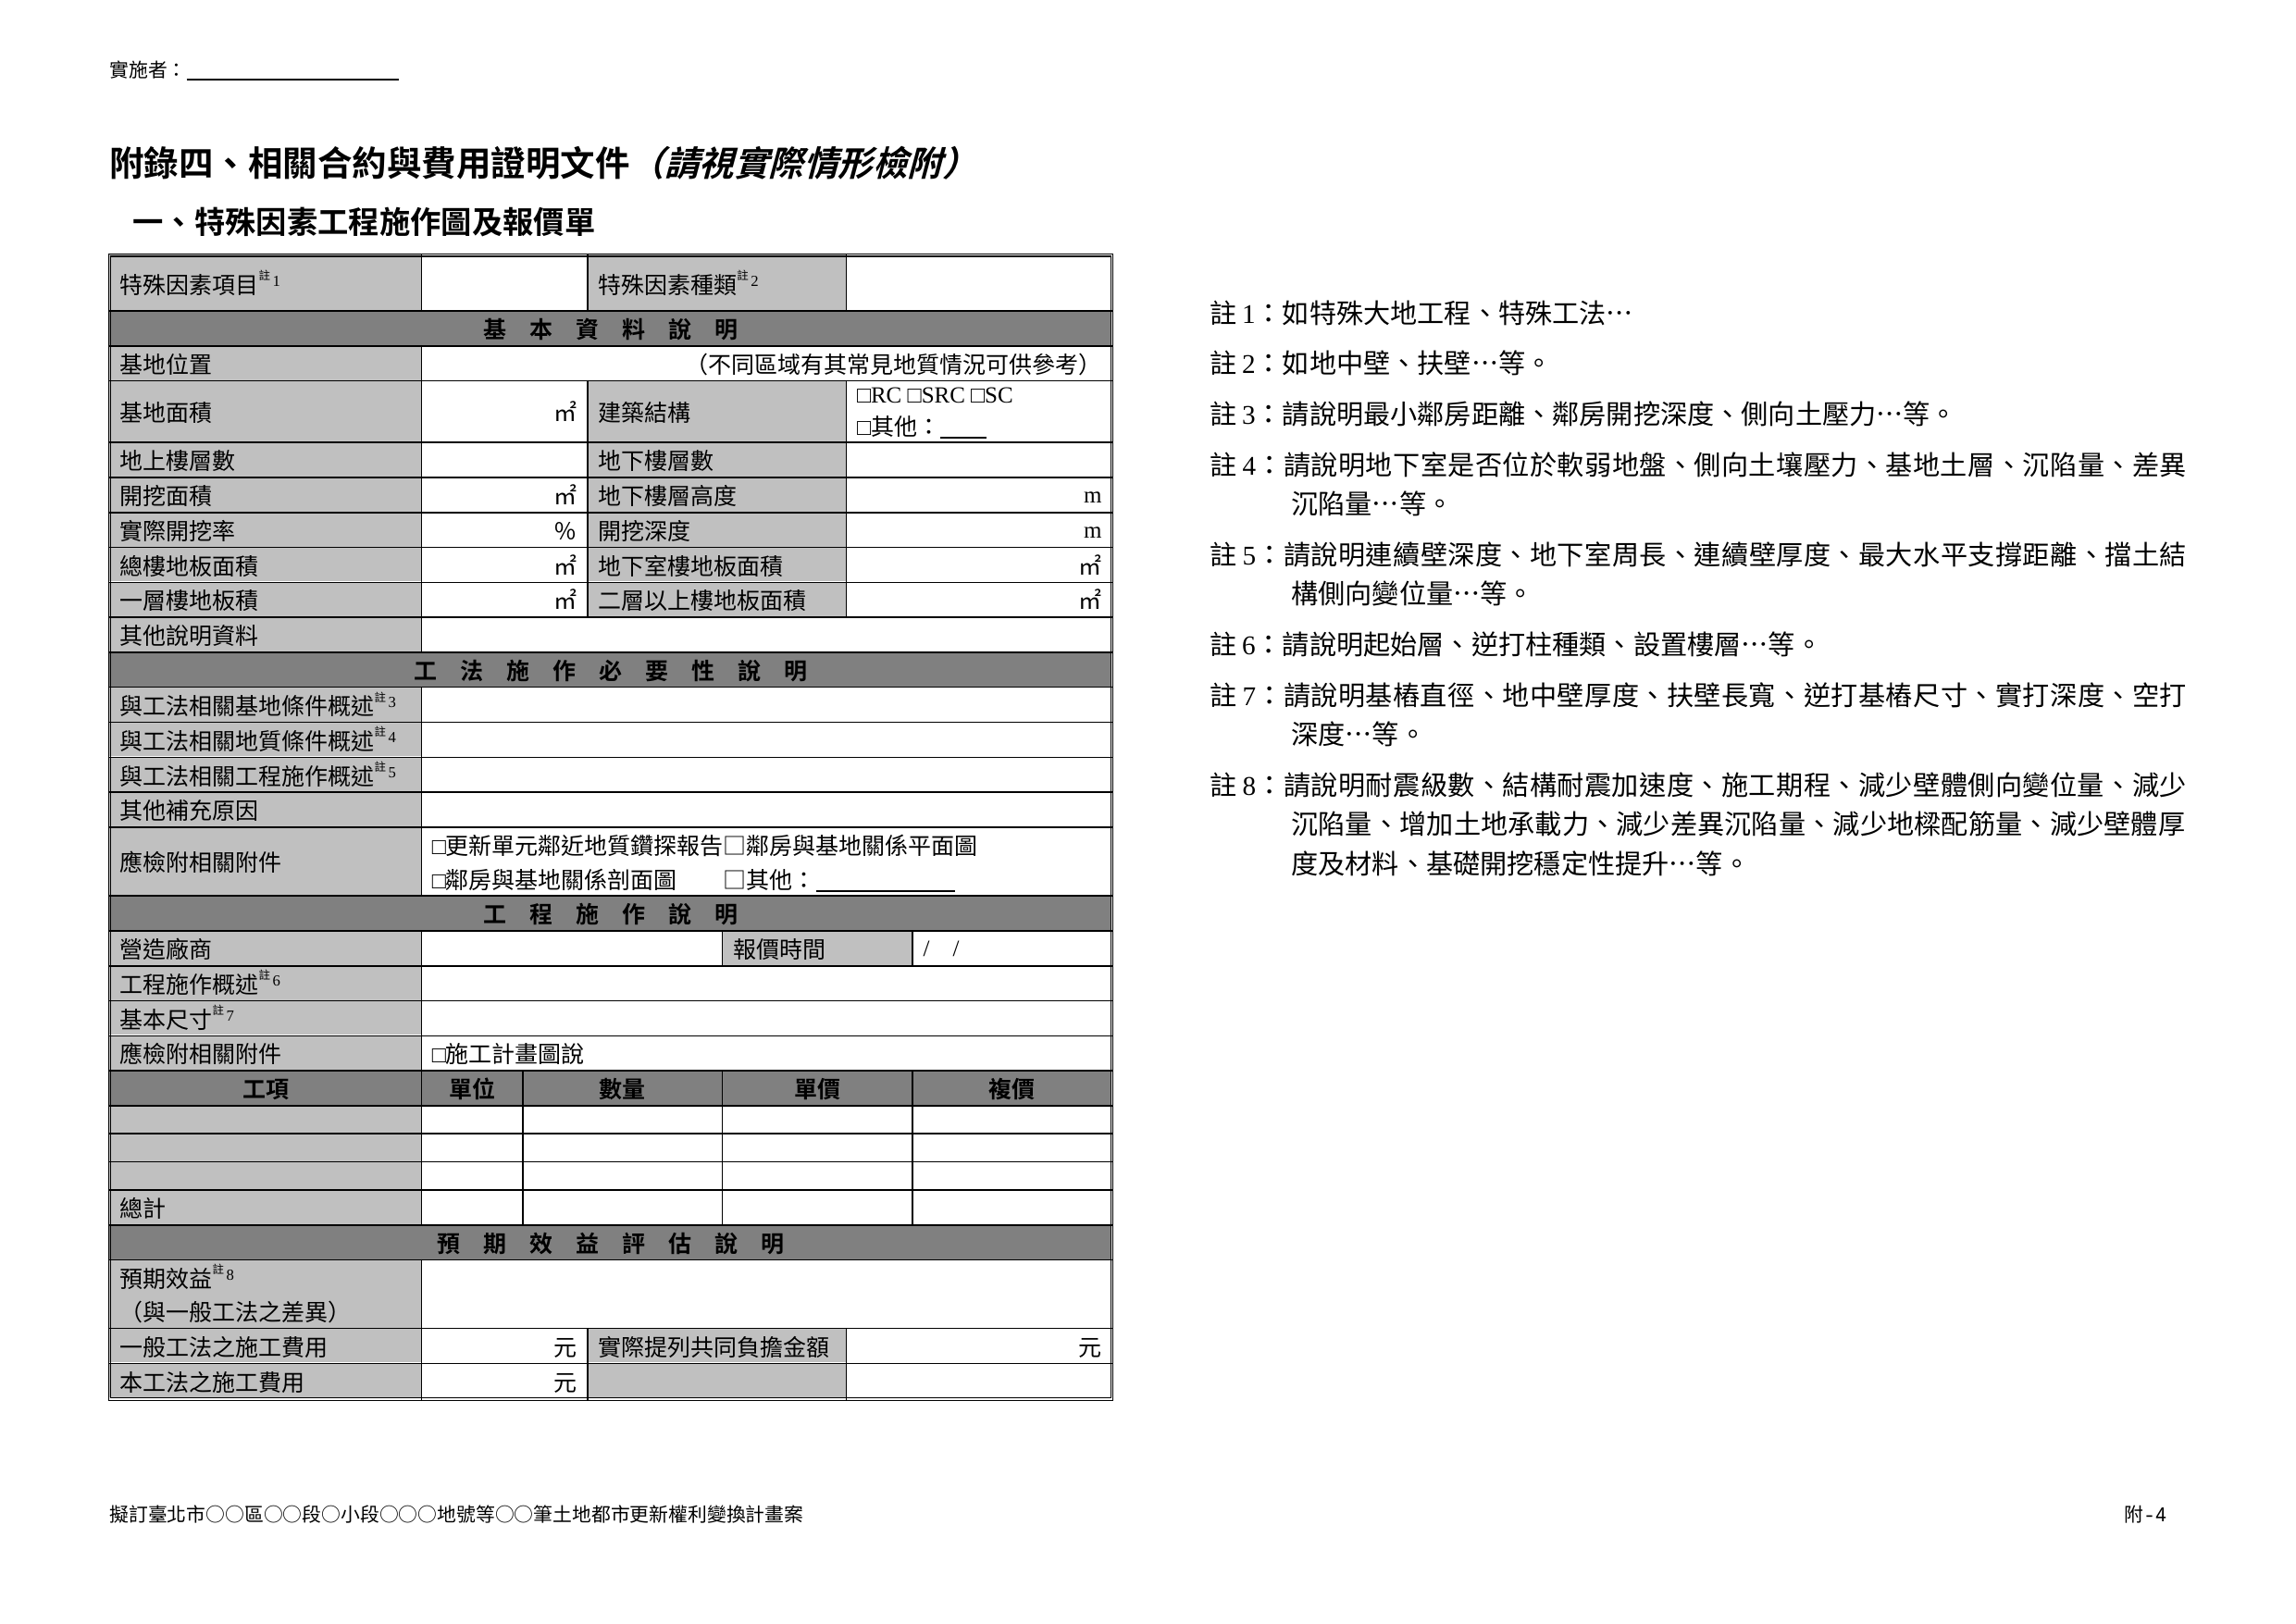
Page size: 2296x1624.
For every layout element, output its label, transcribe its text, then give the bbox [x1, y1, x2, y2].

table_cell 元 [847, 1329, 1111, 1362]
table_cell [422, 1260, 1111, 1328]
table_cell 地下室樓地板面積 [589, 548, 846, 581]
table_cell [111, 1134, 421, 1161]
table_cell 單價 [723, 1072, 912, 1105]
table_cell [422, 758, 1111, 791]
table_cell （不同區域有其常見地質情況可供參考） [422, 347, 1111, 380]
table_cell 報價時間 [723, 932, 912, 965]
table_cell [422, 688, 1111, 722]
table_cell [111, 1107, 421, 1133]
table_cell [422, 443, 587, 477]
text 註1：如特殊大地工程、特殊工法… [1210, 291, 2186, 331]
text 註6：請說明起始層、逆打柱種類、設置樓層…等。 [1210, 624, 2186, 663]
table_cell ㎡ [422, 583, 587, 616]
table_cell m [847, 514, 1111, 547]
table_cell 元 [422, 1329, 587, 1362]
table_cell [847, 1364, 1111, 1397]
table_cell [422, 723, 1111, 756]
table_cell 其他說明資料 [111, 618, 421, 651]
table_cell [723, 1107, 912, 1133]
table_cell 地下樓層高度 [589, 478, 846, 512]
table_header [422, 257, 587, 310]
table_cell 地上樓層數 [111, 443, 421, 477]
table_cell [913, 1134, 1111, 1161]
table_cell □RC □SRC □SC □其他： [847, 381, 1111, 441]
text 註8：請說明耐震級數、結構耐震加速度、施工期程、減少壁體側向變位量、減少沉陷量、增加土地承載力、減少差異沉陷量、減少地樑配筋量、減少壁體厚度及材料、基礎開挖穩定性提升…等。 [1210, 764, 2186, 882]
table_cell ㎡ [847, 583, 1111, 616]
table_cell 複價 [913, 1072, 1111, 1105]
table_cell [589, 1364, 846, 1397]
text 註5：請說明連續壁深度、地下室周長、連續壁厚度、最大水平支撐距離、擋土結構側向變位量…等。 [1210, 534, 2186, 612]
table_cell 數量 [524, 1072, 722, 1105]
table_header [847, 257, 1111, 310]
table_cell [422, 1162, 522, 1189]
table_cell 一層樓地板積 [111, 583, 421, 616]
table_cell [422, 793, 1111, 826]
table_cell ㎡ [422, 478, 587, 512]
table_cell [422, 967, 1111, 1000]
table_cell 地下樓層數 [589, 443, 846, 477]
table_cell [723, 1134, 912, 1161]
table_header 特殊因素項目註1 [111, 257, 421, 310]
table_cell 基地位置 [111, 347, 421, 380]
table_cell [422, 932, 722, 965]
table_cell [913, 1162, 1111, 1189]
table_cell [422, 1001, 1111, 1035]
table_cell [524, 1162, 722, 1189]
table_cell [524, 1107, 722, 1133]
table_cell 建築結構 [589, 381, 846, 441]
table_cell [422, 1134, 522, 1161]
table_cell 基地面積 [111, 381, 421, 441]
text 註2：如地中壁、扶壁…等。 [1210, 342, 2186, 381]
table_cell 總計 [111, 1191, 421, 1224]
table_cell [524, 1134, 722, 1161]
table_cell 基 本 資 料 說 明 [111, 312, 1111, 345]
table_cell 實際提列共同負擔金額 [589, 1329, 846, 1362]
table_cell m [847, 478, 1111, 512]
table_cell 與工法相關工程施作概述註5 [111, 758, 421, 791]
table_cell 開挖深度 [589, 514, 846, 547]
table_cell / / [913, 932, 1111, 965]
table_header 特殊因素種類註2 [589, 257, 846, 310]
table_cell 與工法相關基地條件概述註3 [111, 688, 421, 722]
text 一、特殊因素工程施作圖及報價單 [132, 198, 1127, 242]
table_cell 預期效益註8 （與一般工法之差異） [111, 1260, 421, 1328]
table_cell 預 期 效 益 評 估 說 明 [111, 1226, 1111, 1259]
table_cell 應檢附相關附件 [111, 1036, 421, 1070]
table_cell [723, 1191, 912, 1224]
table_cell [422, 618, 1111, 651]
table_cell [723, 1162, 912, 1189]
table_cell [111, 1162, 421, 1189]
table_cell 應檢附相關附件 [111, 828, 421, 895]
table_cell 與工法相關地質條件概述註4 [111, 723, 421, 756]
table_cell ㎡ [422, 548, 587, 581]
table_cell 二層以上樓地板面積 [589, 583, 846, 616]
table_cell 一般工法之施工費用 [111, 1329, 421, 1362]
table_cell 單位 [422, 1072, 522, 1105]
table_cell □更新單元鄰近地質鑽探報告□鄰房與基地關係平面圖 □鄰房與基地關係剖面圖 □其他： [422, 828, 1111, 895]
table_cell ％ [422, 514, 587, 547]
text 註4：請說明地下室是否位於軟弱地盤、側向土壤壓力、基地土層、沉陷量、差異沉陷量…等。 [1210, 444, 2186, 522]
text 註7：請說明基樁直徑、地中壁厚度、扶壁長寬、逆打基樁尺寸、實打深度、空打深度…等。 [1210, 675, 2186, 752]
table_cell [422, 1191, 522, 1224]
table_cell [913, 1191, 1111, 1224]
table_cell 開挖面積 [111, 478, 421, 512]
subtitle 附錄四、相關合約與費用證明文件（請視實際情形檢附） [109, 136, 2186, 186]
table_cell 基本尺寸註7 [111, 1001, 421, 1035]
table_cell 工項 [111, 1072, 421, 1105]
table_cell 元 [422, 1364, 587, 1397]
text 註3：請說明最小鄰房距離、鄰房開挖深度、側向土壓力…等。 [1210, 393, 2186, 432]
table_cell [847, 443, 1111, 477]
table_cell 實際開挖率 [111, 514, 421, 547]
table_cell 本工法之施工費用 [111, 1364, 421, 1397]
table_cell 工程施作概述註6 [111, 967, 421, 1000]
table_cell 總樓地板面積 [111, 548, 421, 581]
table_cell [524, 1191, 722, 1224]
table_cell 工 法 施 作 必 要 性 說 明 [111, 653, 1111, 687]
table_cell [422, 1107, 522, 1133]
table_cell □施工計畫圖說 [422, 1036, 1111, 1070]
table_cell 工 程 施 作 說 明 [111, 897, 1111, 930]
table_cell ㎡ [847, 548, 1111, 581]
table_cell 營造廠商 [111, 932, 421, 965]
table_cell [913, 1107, 1111, 1133]
table_cell 其他補充原因 [111, 793, 421, 826]
table_cell ㎡ [422, 381, 587, 441]
